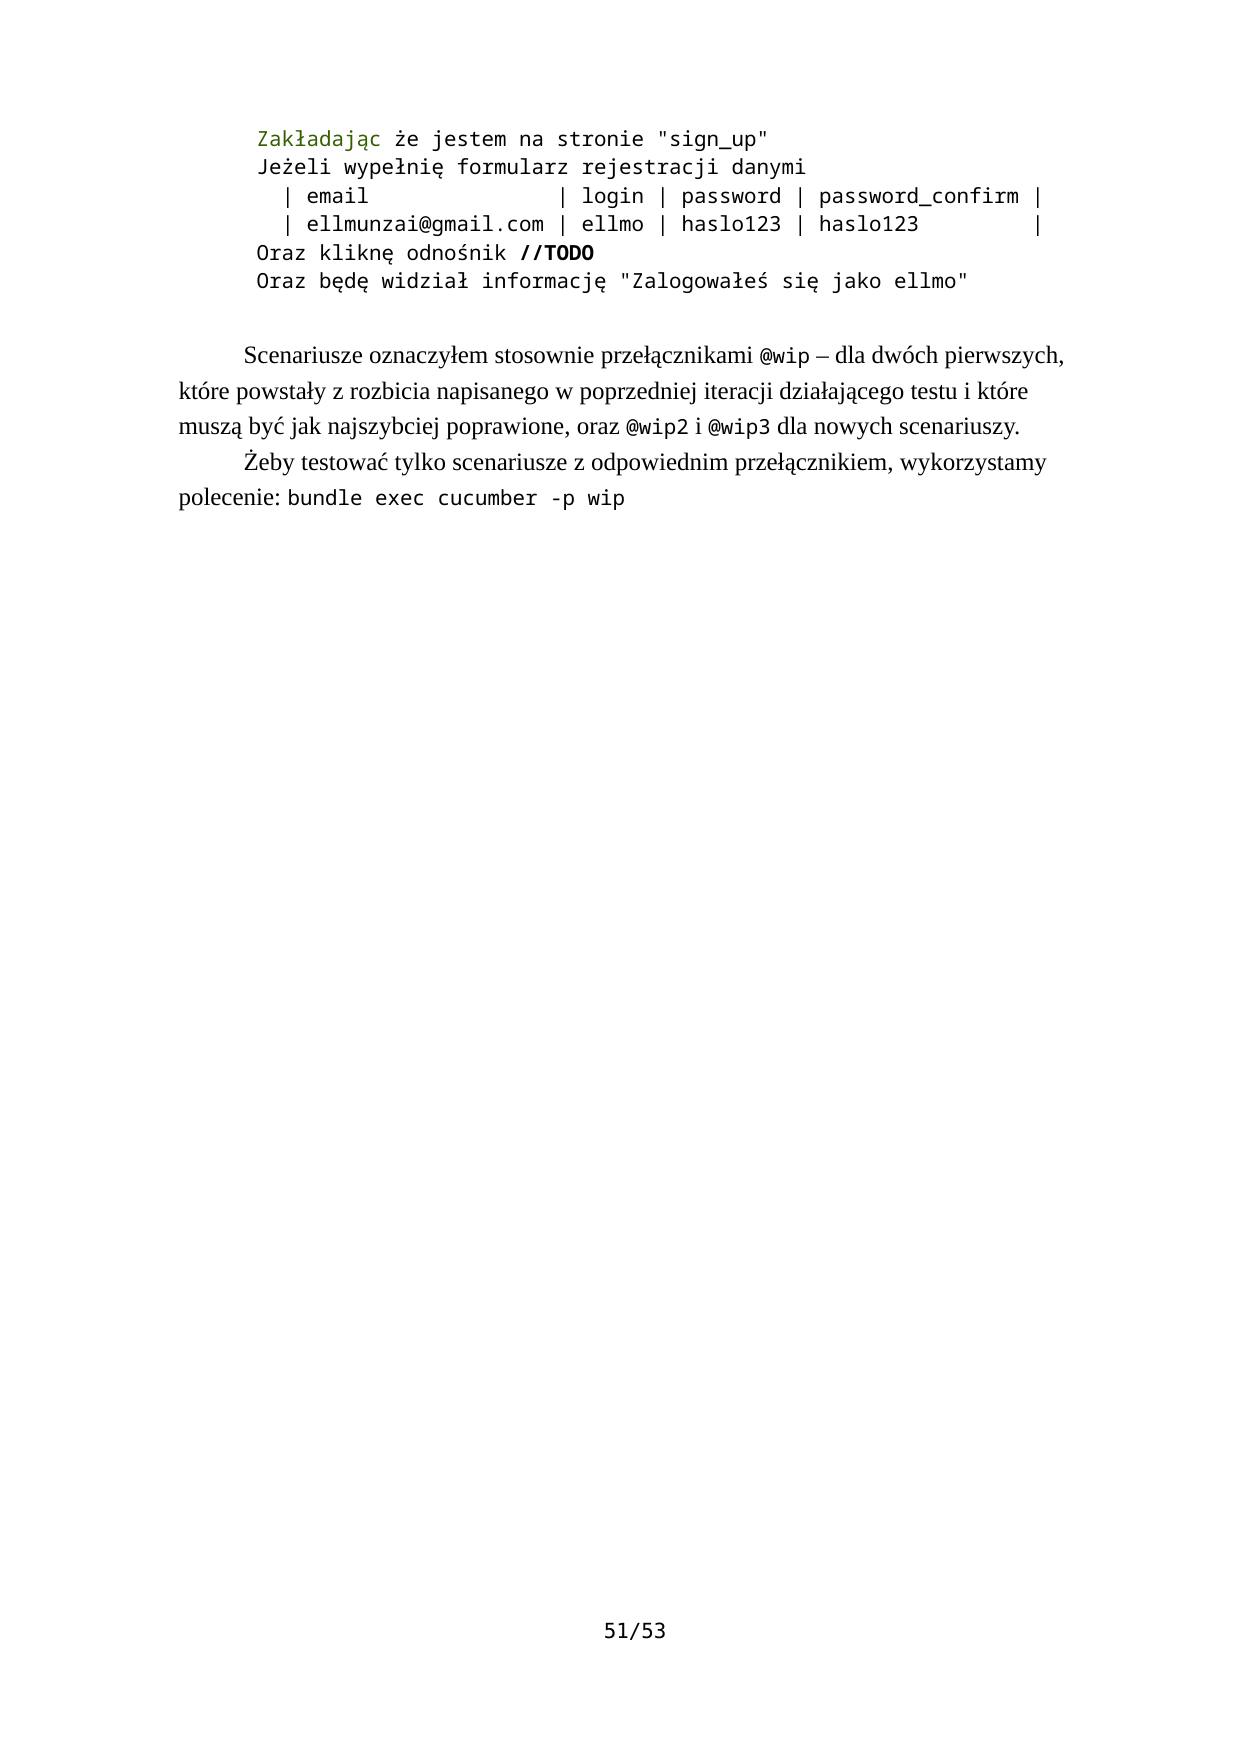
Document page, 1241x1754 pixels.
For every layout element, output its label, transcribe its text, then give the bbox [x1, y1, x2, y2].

text Żeby testować tylko scenariusze z odpowiednim przełącznikiem, wykorzystamy polecenie: bundle exec cucumber -p wip [178, 442, 1093, 513]
text Scenariusze oznaczyłem stosownie przełącznikami @wip – dla dwóch pierwszych, które powstały z rozbicia napisanego w poprzedniej iteracji działającego testu i które muszą być jak najszybciej poprawione, oraz @wip2 i @wip3 dla nowych scenariuszy. [178, 336, 1093, 442]
table_header Zakładając że jestem na stronie "sign_up" Jeżeli wypełnię formularz rejestracji danymi | email | login | password | password_confirm | | ellmunzai@gmail.com | ellmo | haslo123 | haslo123 | Oraz kliknę odnośnik //TODO Oraz będę widział informację "Zalogowałeś się jako ellmo" [177, 118, 1093, 300]
